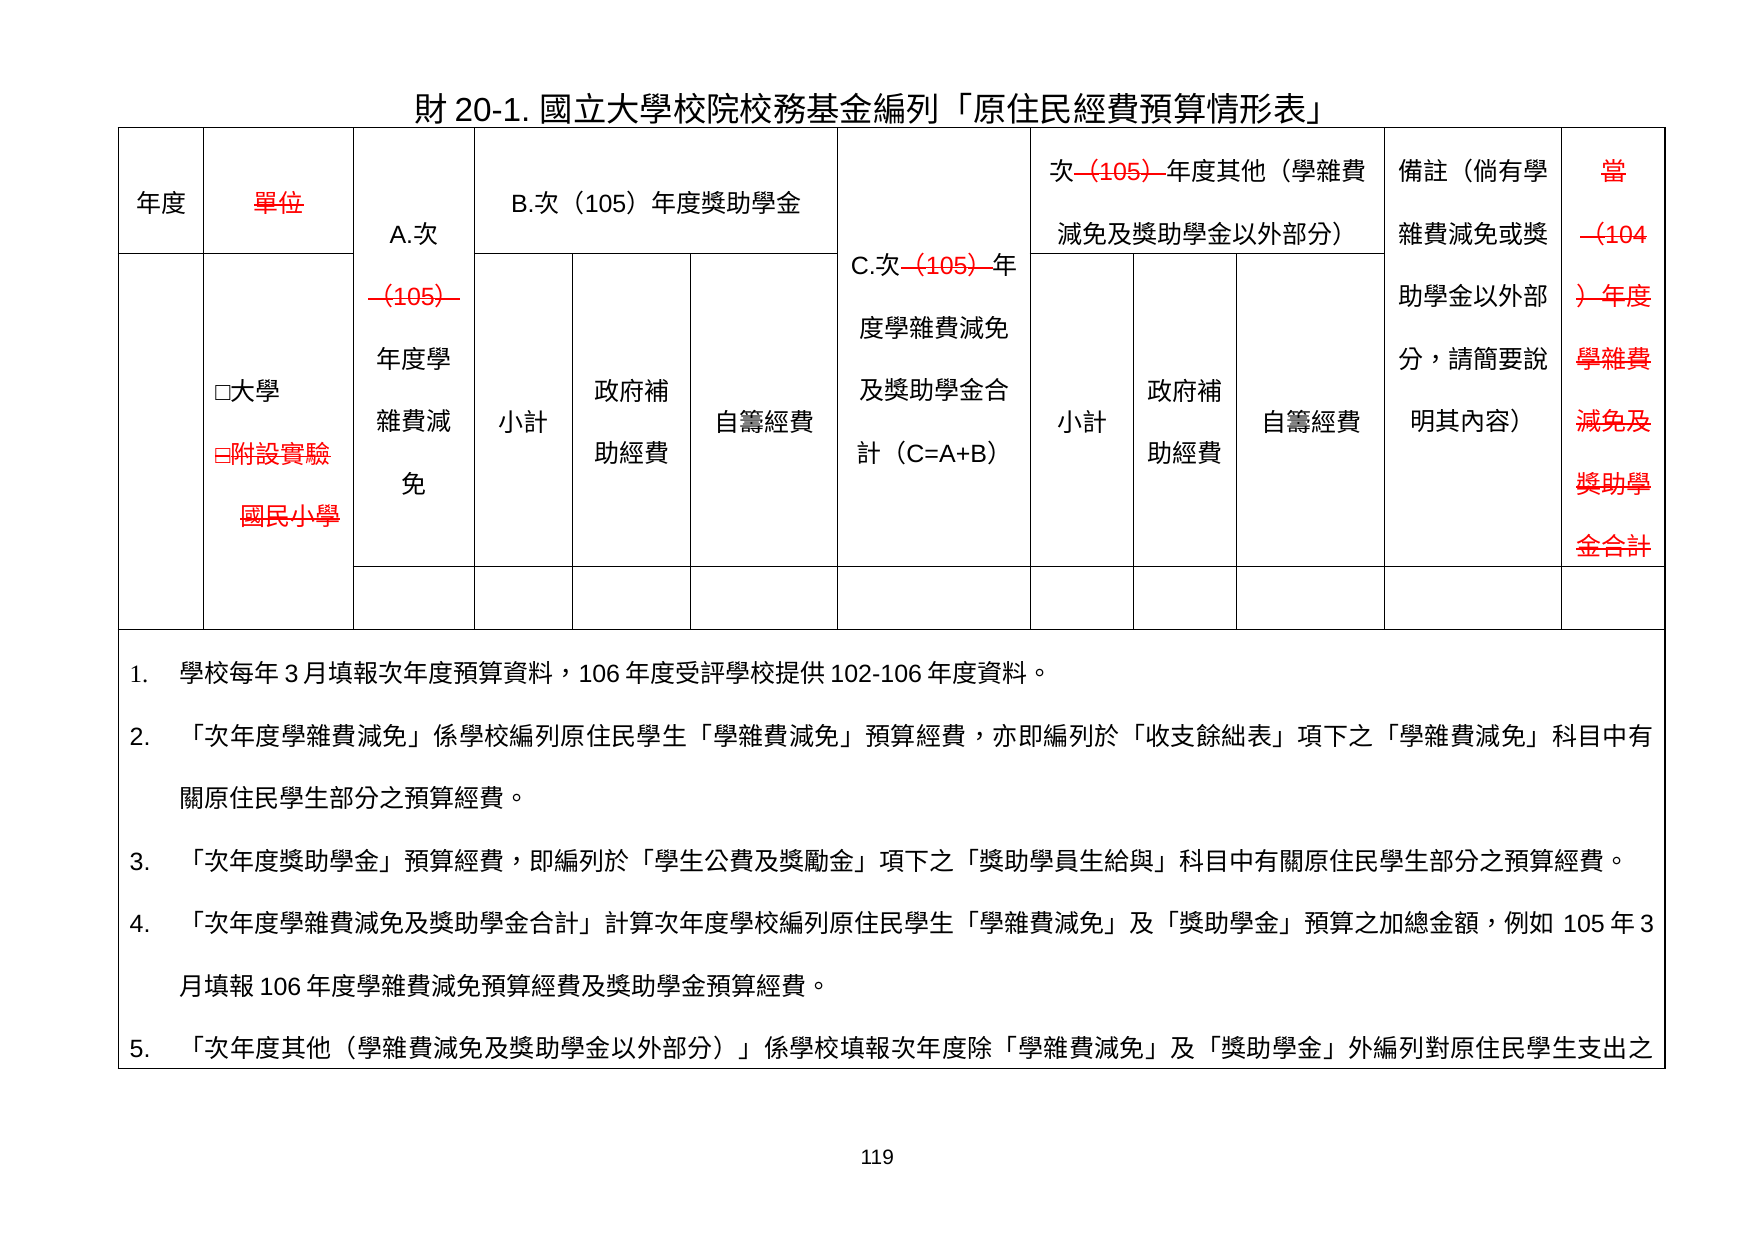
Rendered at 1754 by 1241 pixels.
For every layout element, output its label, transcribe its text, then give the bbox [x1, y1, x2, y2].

table_header B.次（105）年度獎助學金 [475, 128, 837, 253]
table_cell [1237, 567, 1384, 629]
table_cell [838, 567, 1030, 629]
table_cell [119, 254, 203, 629]
table_header 備註（倘有學雜費減免或獎助學金以外部分，請簡要說明其內容） [1385, 128, 1561, 566]
table_header 當（104）年度學雜費減免及獎助學金合計 [1562, 128, 1664, 566]
table_header 單位 [204, 128, 353, 253]
table_cell [1031, 567, 1133, 629]
table_cell [1134, 567, 1236, 629]
table_cell [1385, 567, 1561, 629]
table_cell 自籌經費 [691, 254, 837, 566]
table_header 次（105）年度其他（學雜費減免及獎助學金以外部分） [1031, 128, 1384, 253]
table_header 年度 [119, 128, 203, 253]
table_cell [1562, 567, 1664, 629]
table_cell 政府補助經費 [1134, 254, 1236, 566]
table_cell [573, 567, 690, 629]
table_cell □大學 □附設實驗國民小學 [204, 254, 353, 629]
table_cell [691, 567, 837, 629]
table_cell 自籌經費 [1237, 254, 1384, 566]
table_cell 小計 [1031, 254, 1133, 566]
table_header C.次（105）年度學雜費減免及獎助學金合計（C=A+B） [838, 128, 1030, 566]
text 財20-1. 國立大學校院校務基金編列「原住民經費預算情形表」 [118, 65, 1636, 127]
table_cell 學校每年3月填報次年度預算資料，106年度受評學校提供102-106年度資料。 「次年度學雜費減免」係學校編列原住民學生「學雜費減免」預算經費，亦即編列於「收支餘絀表」項下之「學雜費減免」科目中有關原住民學生部分之預算經費。 「次年度獎助學金」預算經費，即編列於「學生公費及獎勵金」項下之「獎助學員生給與」科目中有關原住民學生部分之預算經費。 「次年度學雜費減免及獎助學金合計」計算次年度學校編列原住民學生「學雜費減免」及「獎助學金」預算之加總金額，例如105年3月填報106年度學雜費減免預算經費及獎助學金預算經費。 「次年度其他（學雜費減免及獎助學金以外部分）」係學校填報次年度除「學雜費減免」及「獎助學金」外編列對原住民學生支出之 [119, 630, 1664, 1068]
table_cell 政府補助經費 [573, 254, 690, 566]
table_cell 小計 [475, 254, 572, 566]
table_cell [354, 567, 474, 629]
table_header A.次（105）年度學雜費減免 [354, 128, 474, 566]
table_cell [475, 567, 572, 629]
